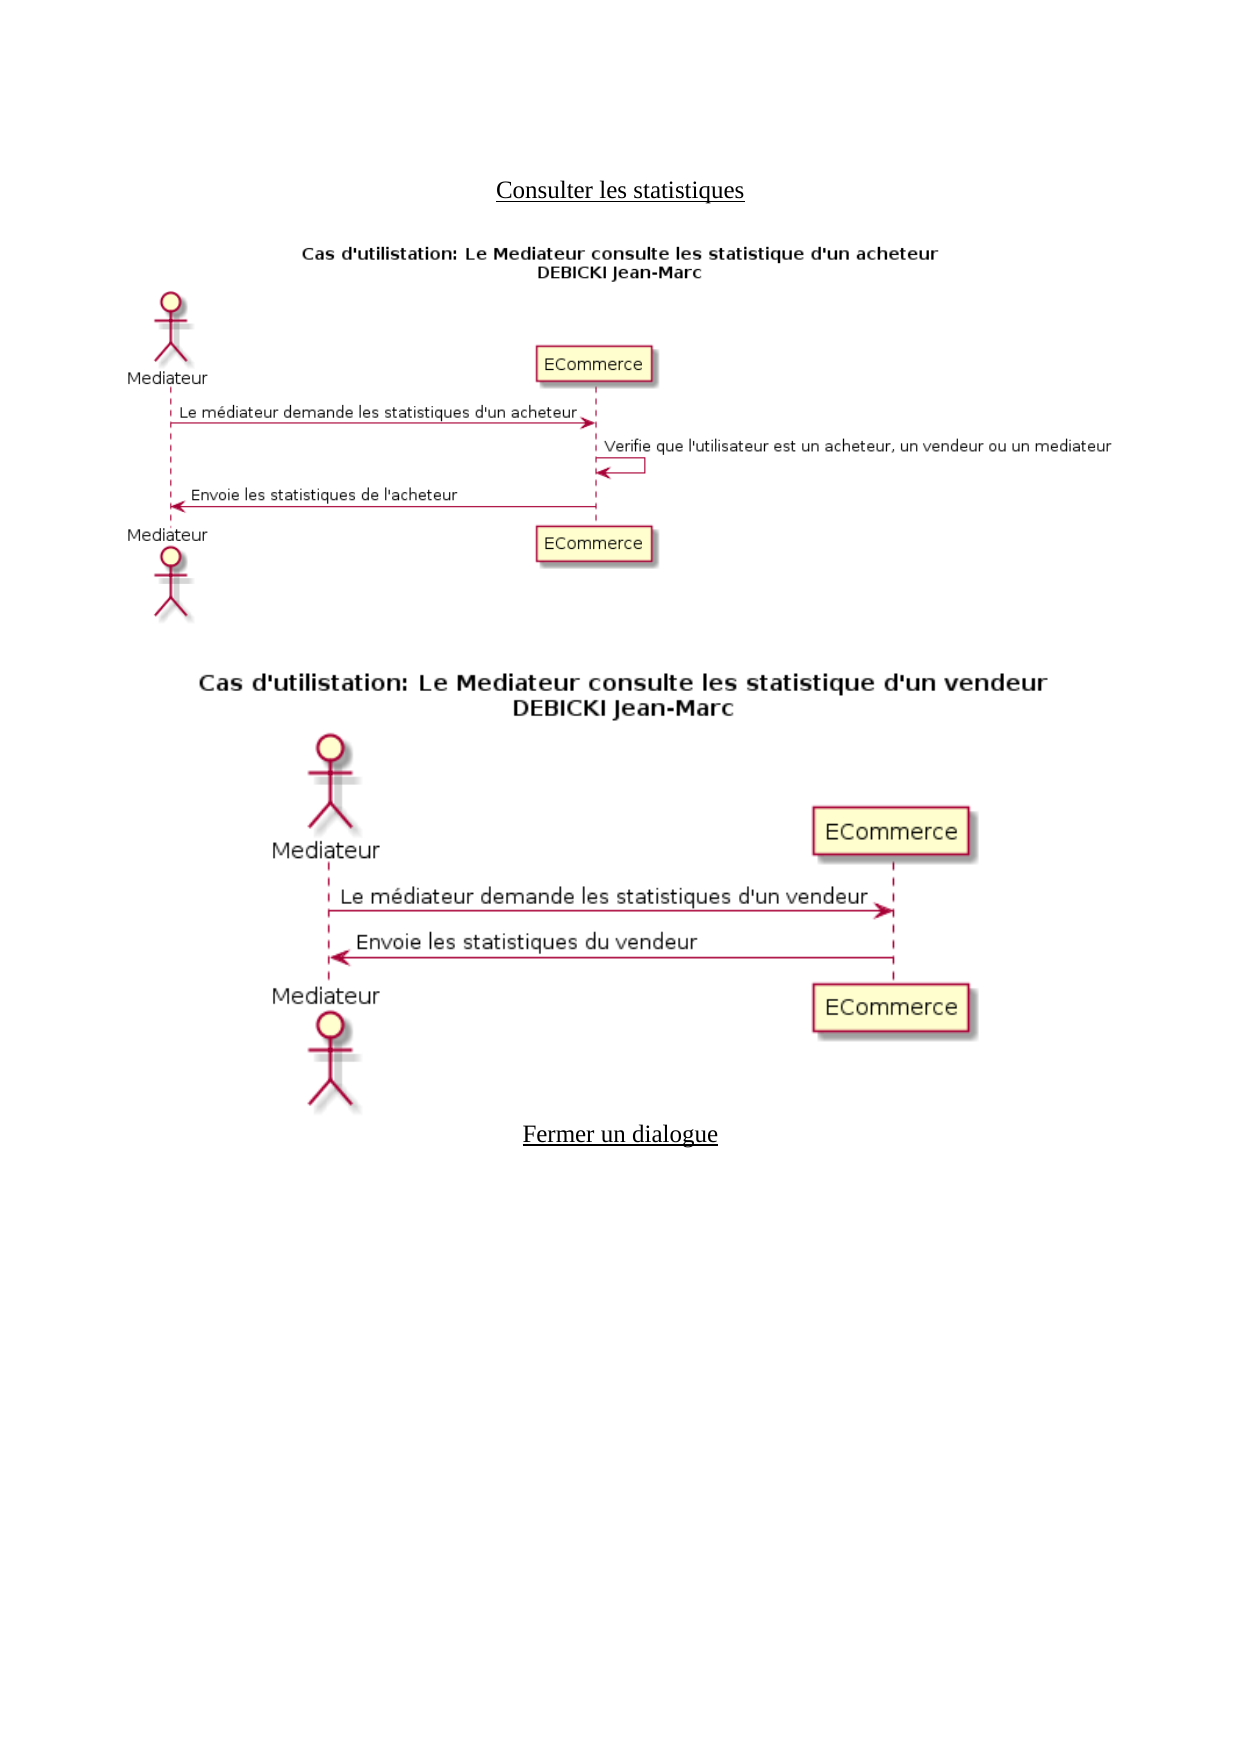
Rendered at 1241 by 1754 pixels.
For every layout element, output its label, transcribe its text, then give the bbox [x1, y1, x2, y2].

picture [118, 233, 1123, 627]
text Consulter les statistiques [118, 176, 1122, 204]
picture [175, 655, 1065, 1120]
text Fermer un dialogue [118, 1120, 1122, 1148]
